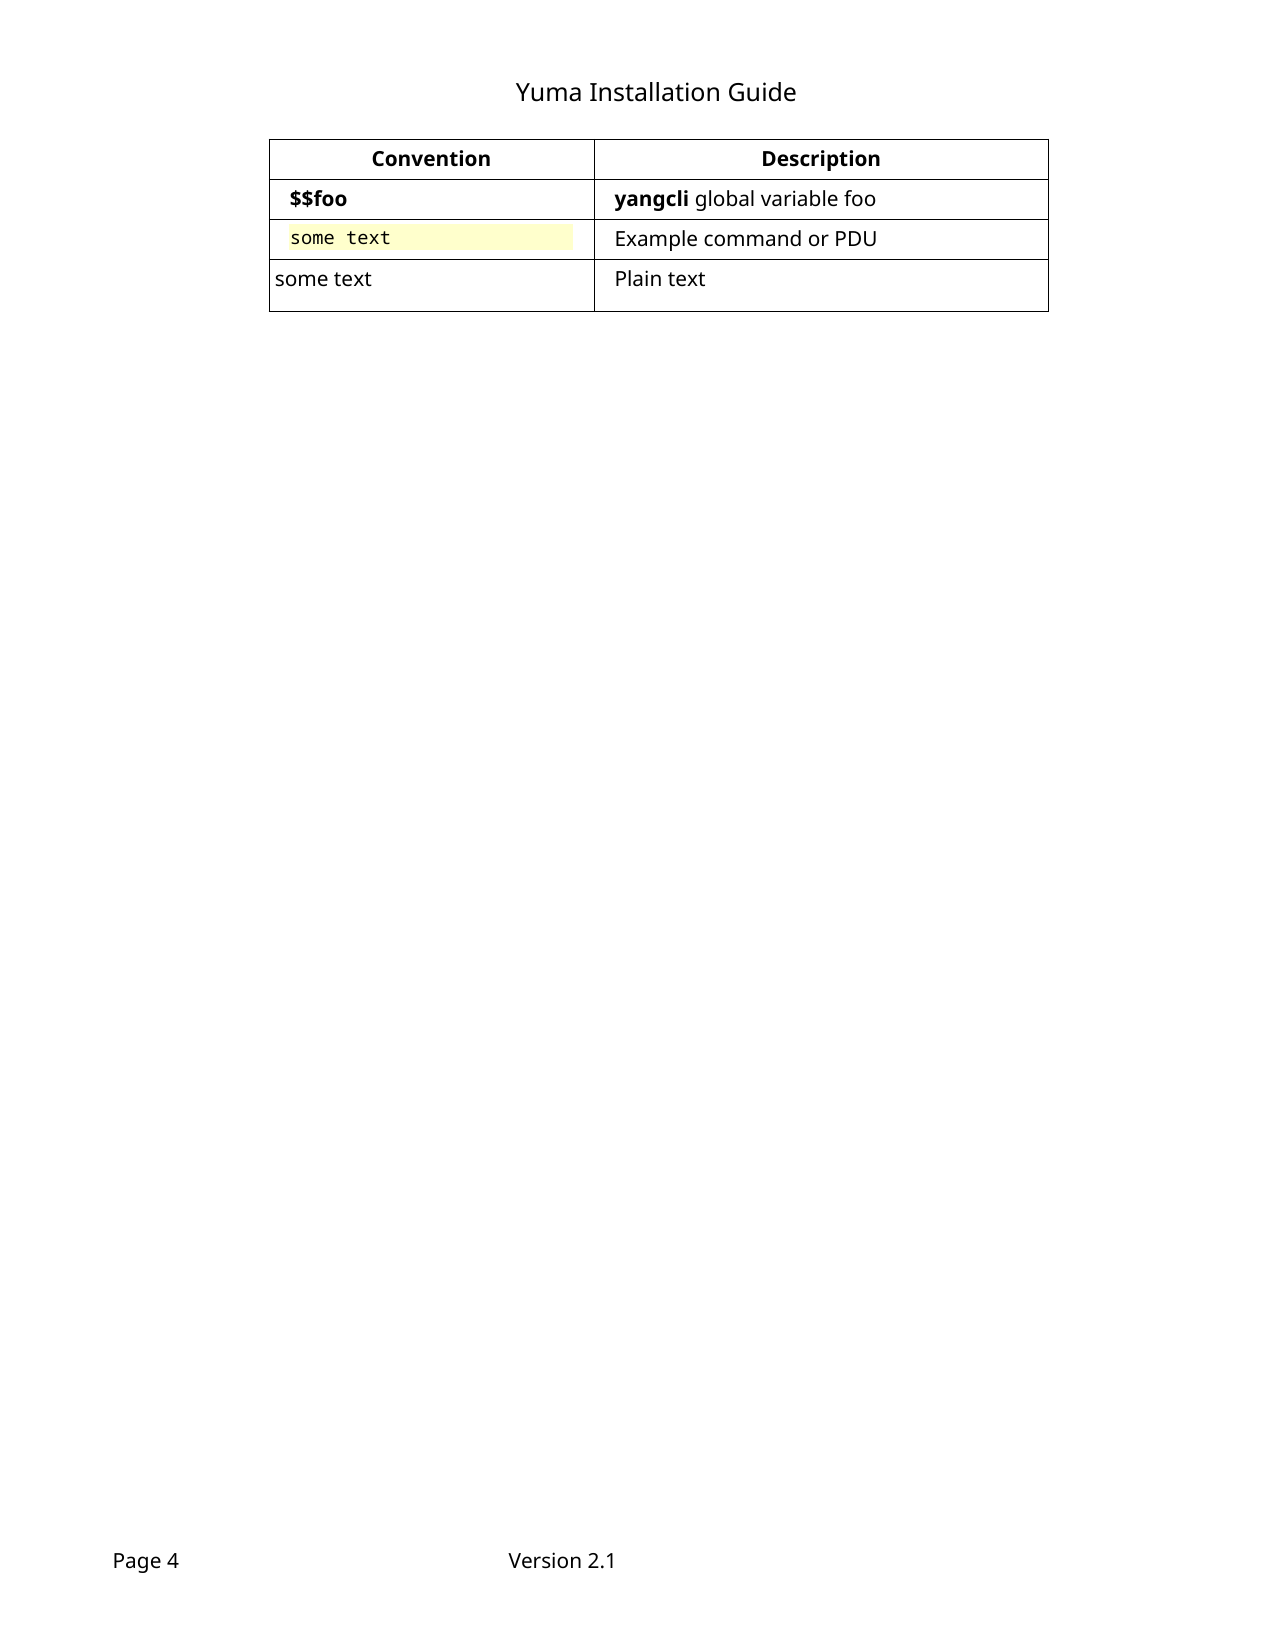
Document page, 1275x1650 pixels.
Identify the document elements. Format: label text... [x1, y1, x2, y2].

table_cell Example command or PDU [595, 220, 1048, 258]
table_cell $$foo [270, 180, 594, 218]
table_cell Plain text [595, 260, 1048, 311]
table_cell yangcli global variable foo [595, 180, 1048, 218]
table_header Description [595, 140, 1048, 178]
table_header Convention [270, 140, 594, 178]
table_cell some text [270, 260, 594, 311]
table_cell some text [270, 220, 594, 258]
